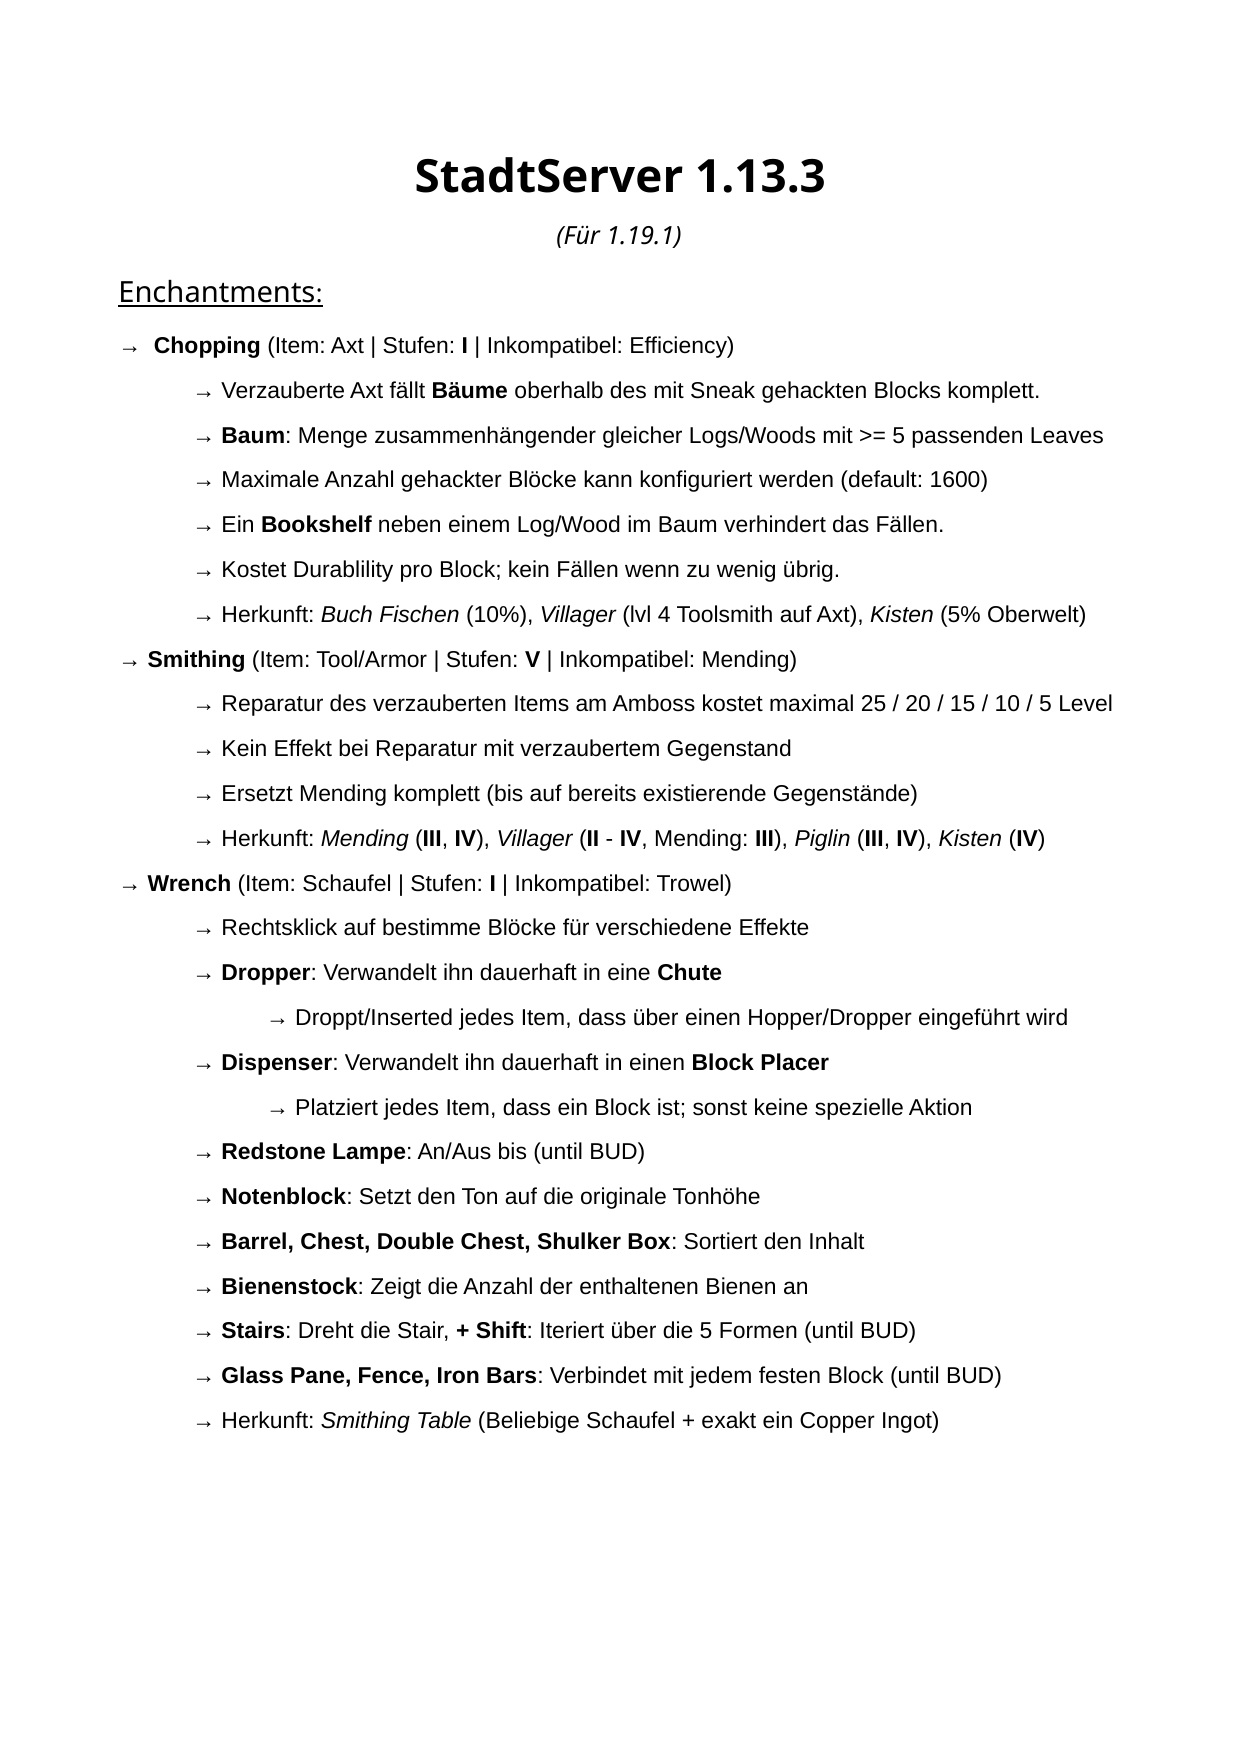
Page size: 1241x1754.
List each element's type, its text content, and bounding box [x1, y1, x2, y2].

text → Herkunft: Mending (III, IV), Villager (II - IV, Mending: III), Piglin (III, IV), Kisten (IV) [118, 825, 1122, 851]
text → Droppt/Inserted jedes Item, dass über einen Hopper/Dropper eingeführt wird [118, 1004, 1122, 1030]
text → Herkunft: Buch Fischen (10%), Villager (lvl 4 Toolsmith auf Axt), Kisten (5% Oberwelt) [118, 601, 1122, 627]
text → Stairs: Dreht die Stair, + Shift: Iteriert über die 5 Formen (until BUD) [118, 1317, 1122, 1344]
text → Dispenser: Verwandelt ihn dauerhaft in einen Block Placer [118, 1049, 1122, 1075]
text Enchantments: [118, 272, 1122, 311]
text → Kein Effekt bei Reparatur mit verzaubertem Gegenstand [118, 735, 1122, 761]
text → Redstone Lampe: An/Aus bis (until BUD) [118, 1138, 1122, 1164]
text → Rechtsklick auf bestimme Blöcke für verschiedene Effekte [118, 914, 1122, 941]
text → Wrench (Item: Schaufel | Stufen: I | Inkompatibel: Trowel) [118, 869, 1122, 896]
text → Glass Pane, Fence, Iron Bars: Verbindet mit jedem festen Block (until BUD) [118, 1362, 1122, 1388]
text → Smithing (Item: Tool/Armor | Stufen: V | Inkompatibel: Mending) [118, 646, 1122, 672]
text → Platziert jedes Item, dass ein Block ist; sonst keine spezielle Aktion [118, 1093, 1122, 1120]
text → Chopping (Item: Axt | Stufen: I | Inkompatibel: Efficiency) [118, 332, 1122, 358]
title StadtServer 1.13.3 [118, 143, 1122, 206]
text → Ersetzt Mending komplett (bis auf bereits existierende Gegenstände) [118, 780, 1122, 806]
text → Notenblock: Setzt den Ton auf die originale Tonhöhe [118, 1183, 1122, 1209]
text → Baum: Menge zusammenhängender gleicher Logs/Woods mit >= 5 passenden Leaves [118, 422, 1122, 448]
text → Dropper: Verwandelt ihn dauerhaft in eine Chute [118, 959, 1122, 985]
text → Kostet Durablility pro Block; kein Fällen wenn zu wenig übrig. [118, 556, 1122, 582]
text → Herkunft: Smithing Table (Beliebige Schaufel + exakt ein Copper Ingot) [118, 1407, 1122, 1433]
text (Für 1.19.1) [118, 218, 1122, 252]
text → Maximale Anzahl gehackter Blöcke kann konfiguriert werden (default: 1600) [118, 466, 1122, 493]
text → Verzauberte Axt fällt Bäume oberhalb des mit Sneak gehackten Blocks komplett. [118, 377, 1122, 403]
text → Ein Bookshelf neben einem Log/Wood im Baum verhindert das Fällen. [118, 511, 1122, 537]
text → Bienenstock: Zeigt die Anzahl der enthaltenen Bienen an [118, 1273, 1122, 1299]
text → Reparatur des verzauberten Items am Amboss kostet maximal 25 / 20 / 15 / 10 / 5 Level [118, 690, 1122, 717]
text → Barrel, Chest, Double Chest, Shulker Box: Sortiert den Inhalt [118, 1228, 1122, 1254]
